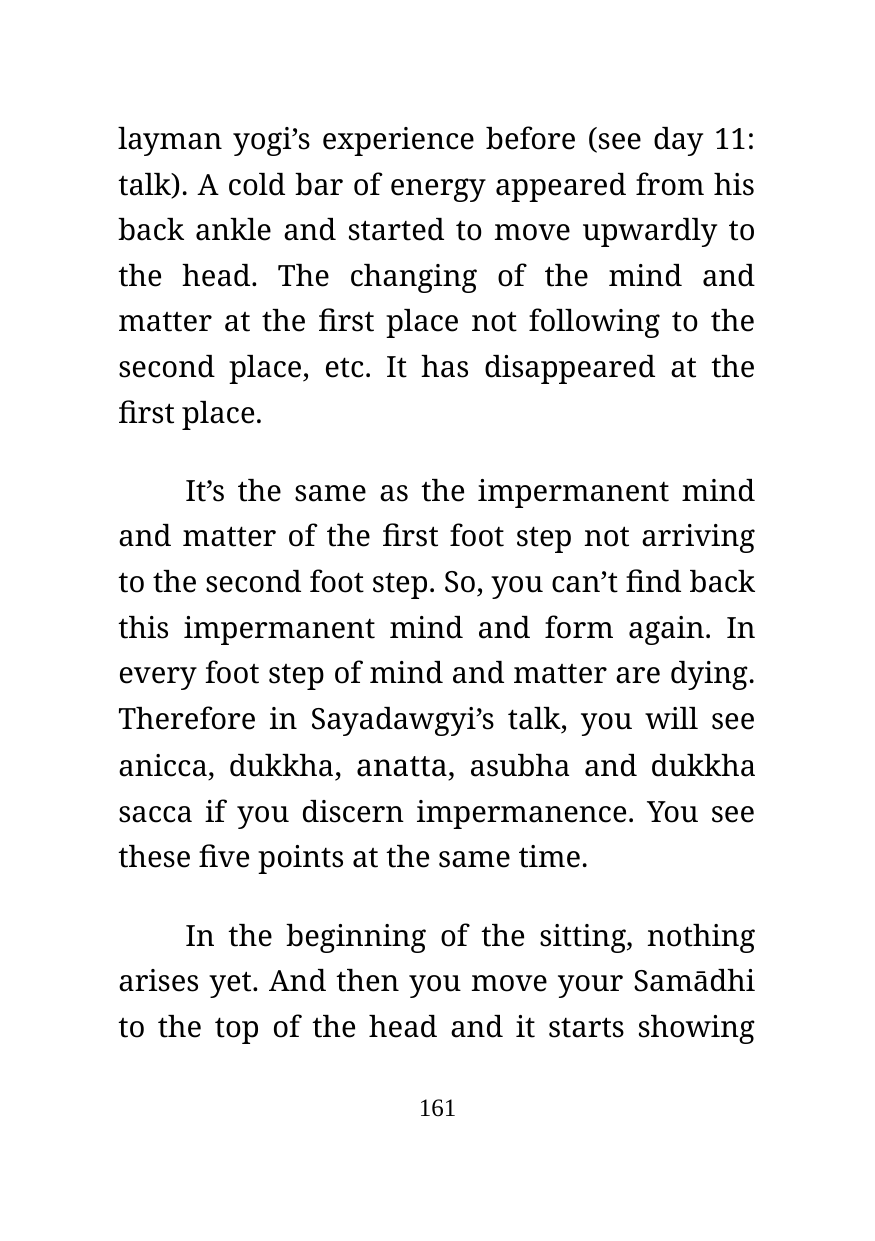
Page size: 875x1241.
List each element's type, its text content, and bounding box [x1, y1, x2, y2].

text It’s the same as the impermanent mind and matter of the first foot step not arriving to the second foot step. So, you can’t find back this impermanent mind and form again. In every foot step of mind and matter are dying. Therefore in Sayadawgyi’s talk, you will see anicca, dukkha, anatta, asubha and dukkha sacca if you discern impermanence. You see these five points at the same time. [118, 470, 756, 876]
text In the beginning of the sitting, nothing arises yet. And then you move your Samādhi to the top of the head and it starts showing [118, 915, 756, 1046]
text layman yogi’s experience before (see day 11: talk). A cold bar of energy appeared from his back ankle and started to move upwardly to the head. The changing of the mind and matter at the first place not following to the second place, etc. It has disappeared at the first place. [118, 118, 756, 432]
